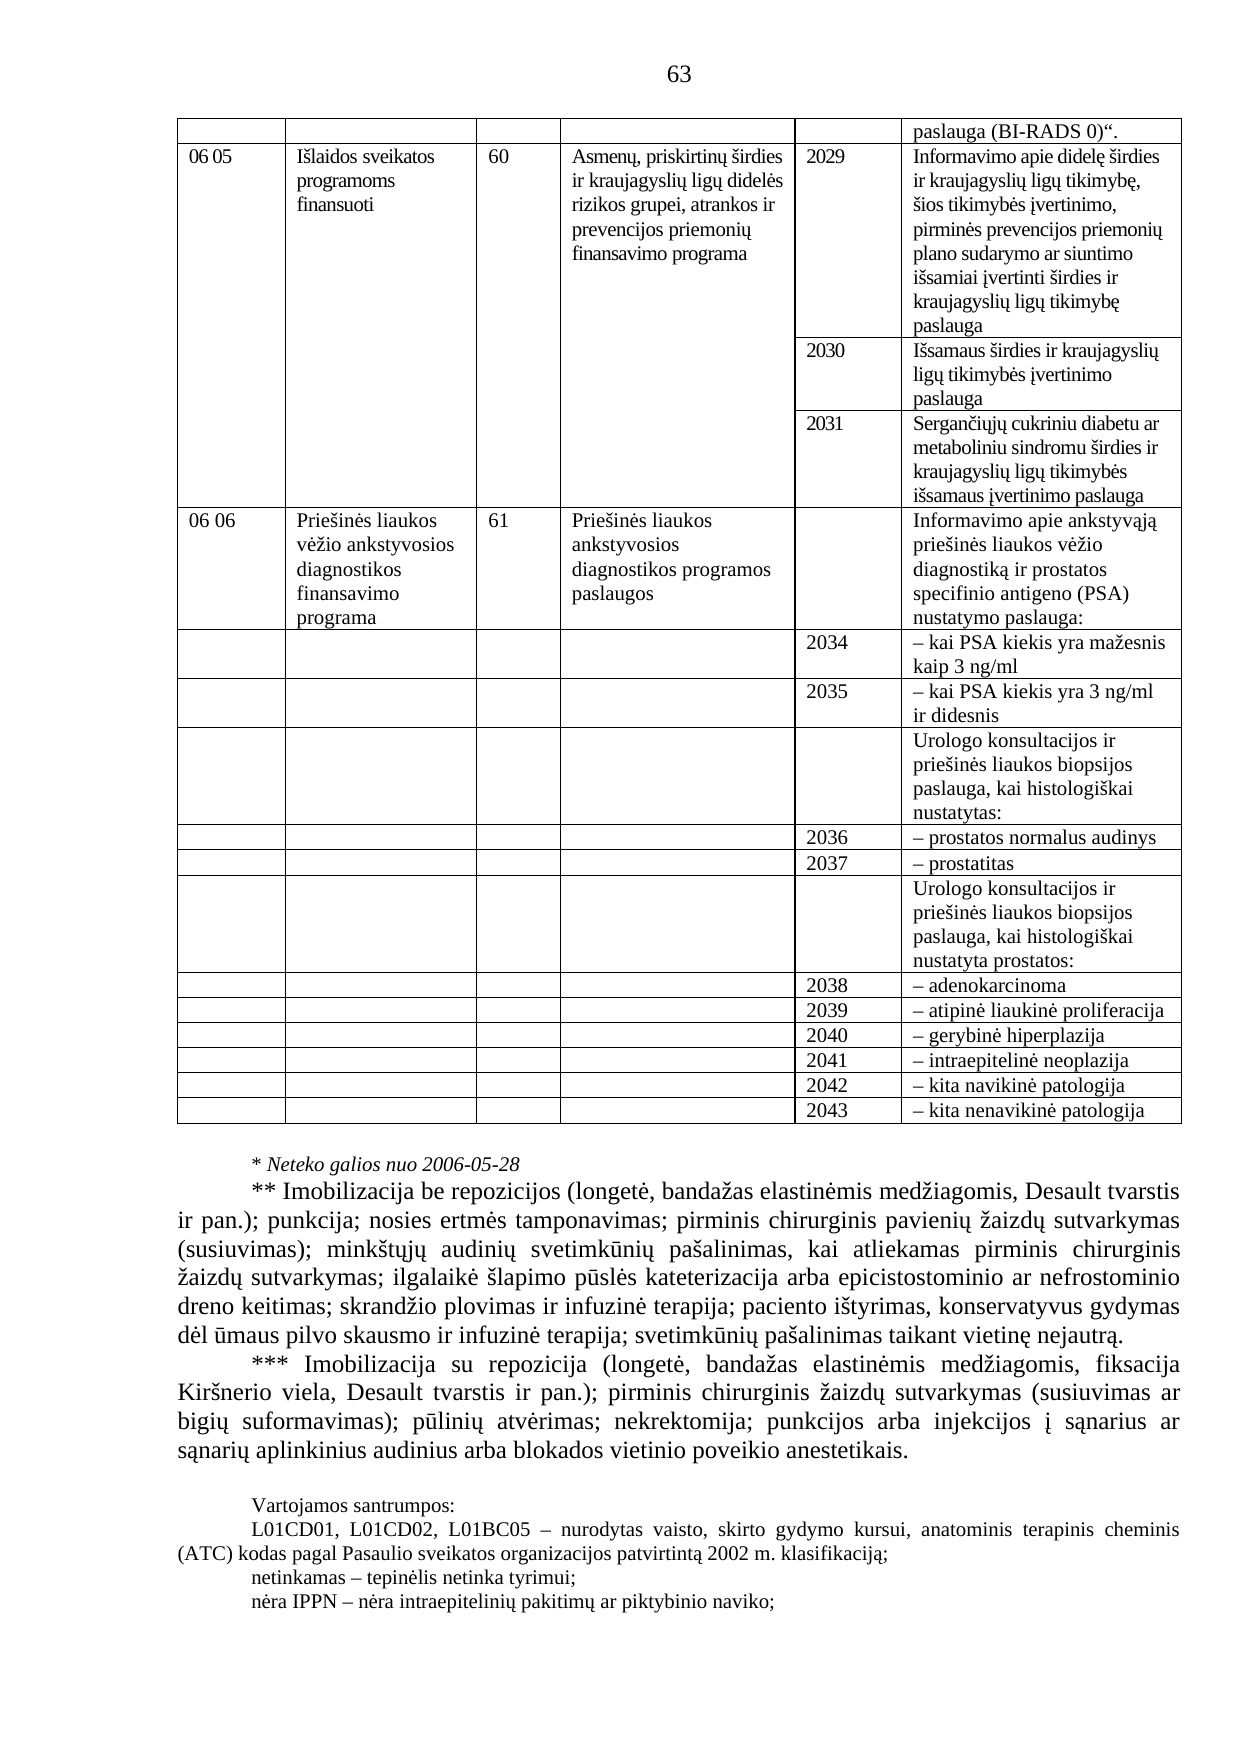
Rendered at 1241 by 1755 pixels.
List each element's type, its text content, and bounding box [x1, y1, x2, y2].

text nėra IPPN – nėra intraepitelinių pakitimų ar piktybinio naviko; [177, 1589, 1181, 1613]
table_cell 06 06 [178, 508, 285, 629]
table_cell 2039 [796, 998, 901, 1022]
text Vartojamos santrumpos: [177, 1492, 1181, 1517]
table_cell [561, 998, 794, 1022]
table_cell [561, 1048, 794, 1072]
table_cell 2043 [796, 1098, 901, 1122]
table_cell Priešinės liaukos ankstyvosios diagnostikos programos paslaugos [561, 508, 794, 629]
text netinkamas – tepinėlis netinka tyrimui; [177, 1565, 1181, 1589]
table_cell 2037 [796, 850, 901, 874]
table_cell [796, 876, 901, 972]
table_cell [796, 508, 901, 629]
table_cell [561, 1023, 794, 1047]
text *** Imobilizacija su repozicija (longetė, bandažas elastinėmis medžiagomis, fiksacija Kiršnerio viela, Desault tvarstis ir pan.); pirminis chirurginis žaizdų sutvarkymas (susiuvimas ar bigių suformavimas); pūlinių atvėrimas; nekrektomija; punkcijos arba injekcijos į sąnarius ar sąnarių aplinkinius audinius arba blokados vietinio poveikio anestetikais. [177, 1349, 1181, 1464]
table_cell [477, 1073, 560, 1097]
table_cell [561, 825, 794, 849]
table_cell [561, 973, 794, 997]
table_cell 61 [477, 508, 560, 629]
table_cell – kita navikinė patologija [902, 1073, 1181, 1097]
table_cell [286, 728, 476, 824]
table_cell [178, 876, 285, 972]
table_cell [561, 876, 794, 972]
table_cell – kita nenavikinė patologija [902, 1098, 1181, 1122]
table_cell [178, 1098, 285, 1122]
table_cell [561, 119, 794, 143]
table_cell [477, 998, 560, 1022]
table_cell [286, 1098, 476, 1122]
table_cell [178, 119, 285, 143]
table_cell 2038 [796, 973, 901, 997]
table_cell – gerybinė hiperplazija [902, 1023, 1181, 1047]
table_cell 2031 [796, 411, 901, 507]
table_cell [286, 1048, 476, 1072]
table_cell 2041 [796, 1048, 901, 1072]
table_cell [477, 630, 560, 678]
table_cell [477, 1048, 560, 1072]
table_cell [477, 973, 560, 997]
table_cell [561, 728, 794, 824]
table_cell [178, 679, 285, 727]
table_cell [477, 119, 560, 143]
table_cell Išlaidos sveikatos programoms finansuoti [286, 144, 476, 507]
table_cell Informavimo apie didelę širdies ir kraujagyslių ligų tikimybę, šios tikimybės įvertinimo, pirminės prevencijos priemonių plano sudarymo ar siuntimo išsamiai įvertinti širdies ir kraujagyslių ligų tikimybę paslauga [902, 144, 1181, 337]
table_cell [796, 119, 901, 143]
table_cell [477, 1098, 560, 1122]
table_cell [286, 630, 476, 678]
table_cell – atipinė liaukinė proliferacija [902, 998, 1181, 1022]
table_cell – kai PSA kiekis yra 3 ng/ml ir didesnis [902, 679, 1181, 727]
table_cell 60 [477, 144, 560, 507]
table_cell [178, 1023, 285, 1047]
table_cell paslauga (BI-RADS 0)“. [902, 119, 1181, 143]
table_cell [286, 119, 476, 143]
table_cell 2034 [796, 630, 901, 678]
table_cell [561, 679, 794, 727]
table_cell – prostatos normalus audinys [902, 825, 1181, 849]
table_cell [286, 850, 476, 874]
table_cell [286, 825, 476, 849]
table_cell [286, 1023, 476, 1047]
table_cell 2040 [796, 1023, 901, 1047]
table_cell Informavimo apie ankstyvąją priešinės liaukos vėžio diagnostiką ir prostatos specifinio antigeno (PSA) nustatymo paslauga: [902, 508, 1181, 629]
table_cell 2042 [796, 1073, 901, 1097]
table_cell [178, 728, 285, 824]
table_cell [286, 998, 476, 1022]
table_cell [178, 1073, 285, 1097]
table_cell Priešinės liaukos vėžio ankstyvosios diagnostikos finansavimo programa [286, 508, 476, 629]
table_cell – intraepitelinė neoplazija [902, 1048, 1181, 1072]
table_cell Išsamaus širdies ir kraujagyslių ligų tikimybės įvertinimo paslauga [902, 338, 1181, 410]
table_cell [178, 973, 285, 997]
table_cell 2030 [796, 338, 901, 410]
table_cell [178, 825, 285, 849]
table_cell 2029 [796, 144, 901, 337]
table_cell [561, 630, 794, 678]
table_cell [477, 876, 560, 972]
table_cell [477, 679, 560, 727]
table_cell [477, 1023, 560, 1047]
table_cell [178, 850, 285, 874]
table_cell – kai PSA kiekis yra mažesnis kaip 3 ng/ml [902, 630, 1181, 678]
table_cell [561, 850, 794, 874]
table_cell [286, 973, 476, 997]
table_cell 2035 [796, 679, 901, 727]
table_cell [286, 679, 476, 727]
table_cell – prostatitas [902, 850, 1181, 874]
table_cell Urologo konsultacijos ir priešinės liaukos biopsijos paslauga, kai histologiškai nustatyta prostatos: [902, 876, 1181, 972]
table_cell 2036 [796, 825, 901, 849]
table_cell [286, 1073, 476, 1097]
table_cell [178, 1048, 285, 1072]
table_cell [561, 1098, 794, 1122]
table_cell [178, 998, 285, 1022]
text * Neteko galios nuo 2006-05-28 [177, 1152, 1181, 1176]
table_cell [477, 850, 560, 874]
table_cell [477, 728, 560, 824]
text L01CD01, L01CD02, L01BC05 – nurodytas vaisto, skirto gydymo kursui, anatominis terapinis cheminis (ATC) kodas pagal Pasaulio sveikatos organizacijos patvirtintą 2002 m. klasifikaciją; [177, 1517, 1181, 1565]
table_cell [477, 825, 560, 849]
table_cell Urologo konsultacijos ir priešinės liaukos biopsijos paslauga, kai histologiškai nustatytas: [902, 728, 1181, 824]
table_cell [561, 1073, 794, 1097]
text ** Imobilizacija be repozicijos (longetė, bandažas elastinėmis medžiagomis, Desault tvarstis ir pan.); punkcija; nosies ertmės tamponavimas; pirminis chirurginis pavienių žaizdų sutvarkymas (susiuvimas); minkštųjų audinių svetimkūnių pašalinimas, kai atliekamas pirminis chirurginis žaizdų sutvarkymas; ilgalaikė šlapimo pūslės kateterizacija arba epicistostominio ar nefrostominio dreno keitimas; skrandžio plovimas ir infuzinė terapija; paciento ištyrimas, konservatyvus gydymas dėl ūmaus pilvo skausmo ir infuzinė terapija; svetimkūnių pašalinimas taikant vietinę nejautrą. [177, 1176, 1181, 1349]
table_cell [178, 630, 285, 678]
table_cell [796, 728, 901, 824]
table_cell Asmenų, priskirtinų širdies ir kraujagyslių ligų didelės rizikos grupei, atrankos ir prevencijos priemonių finansavimo programa [561, 144, 794, 507]
table_cell [286, 876, 476, 972]
table_cell 06 05 [178, 144, 285, 507]
table_cell Sergančiųjų cukriniu diabetu ar metaboliniu sindromu širdies ir kraujagyslių ligų tikimybės išsamaus įvertinimo paslauga [902, 411, 1181, 507]
table_cell – adenokarcinoma [902, 973, 1181, 997]
